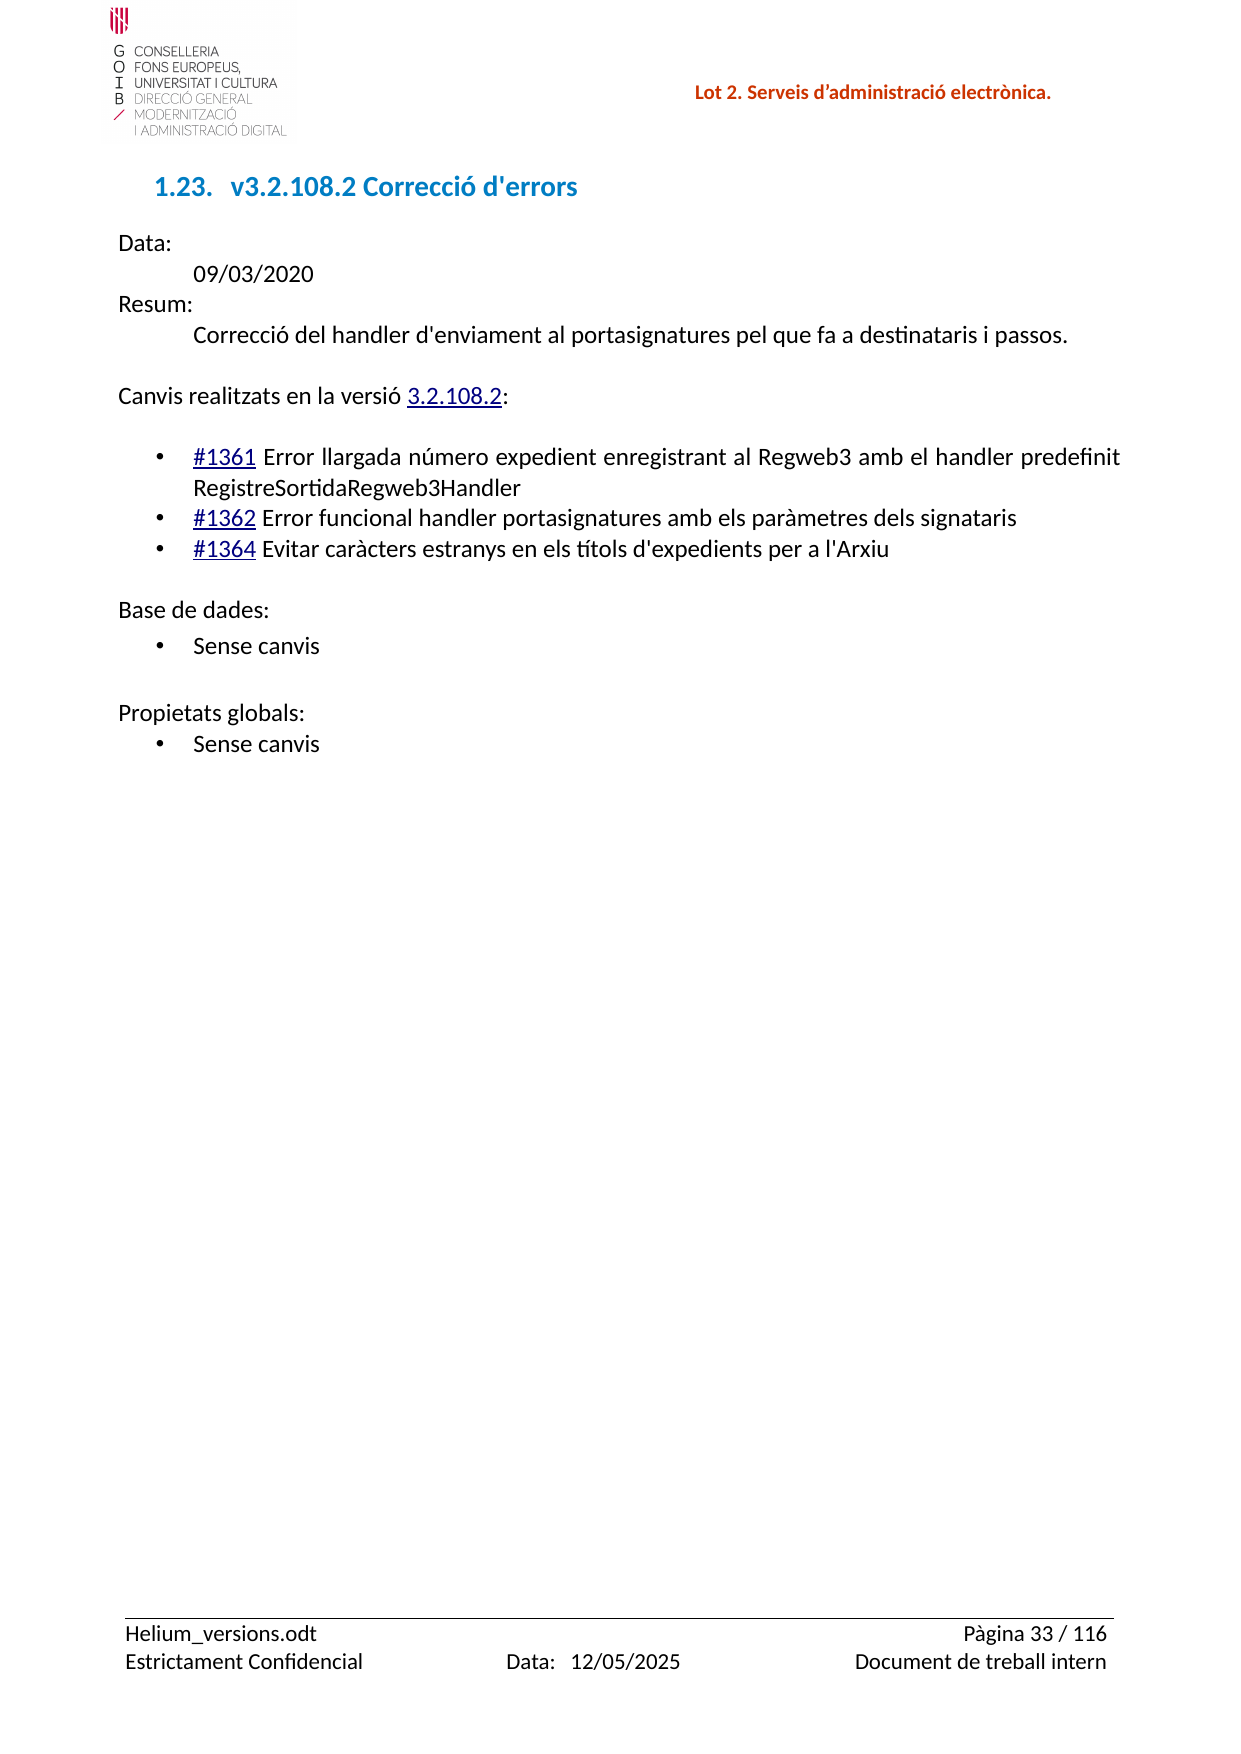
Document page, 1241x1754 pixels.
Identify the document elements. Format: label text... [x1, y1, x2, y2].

text 09/03/2020 [118, 258, 1122, 289]
text Base de dades: [118, 594, 1122, 624]
text Resum: [118, 289, 1122, 319]
subtitle v3.2.108.2 Correcció d'errors [153, 168, 1122, 204]
text Propietats globals: [118, 697, 1122, 728]
text Data: [118, 228, 1122, 258]
list #1362 Error funcional handler portasignatures amb els paràmetres dels signataris [156, 502, 1122, 533]
list #1364 Evitar caràcters estranys en els títols d'expedients per a l'Arxiu [156, 533, 1122, 563]
list #1361 Error llargada número expedient enregistrant al Regweb3 amb el handler predefinit RegistreSortidaRegweb3Handler [156, 441, 1122, 502]
text Correcció del handler d'enviament al portasignatures pel que fa a destinataris i passos. [118, 319, 1122, 350]
picture [100, 0, 297, 144]
list Sense canvis [156, 630, 1122, 661]
list Sense canvis [156, 728, 1122, 758]
text Canvis realitzats en la versió 3.2.108.2: [118, 380, 1122, 411]
